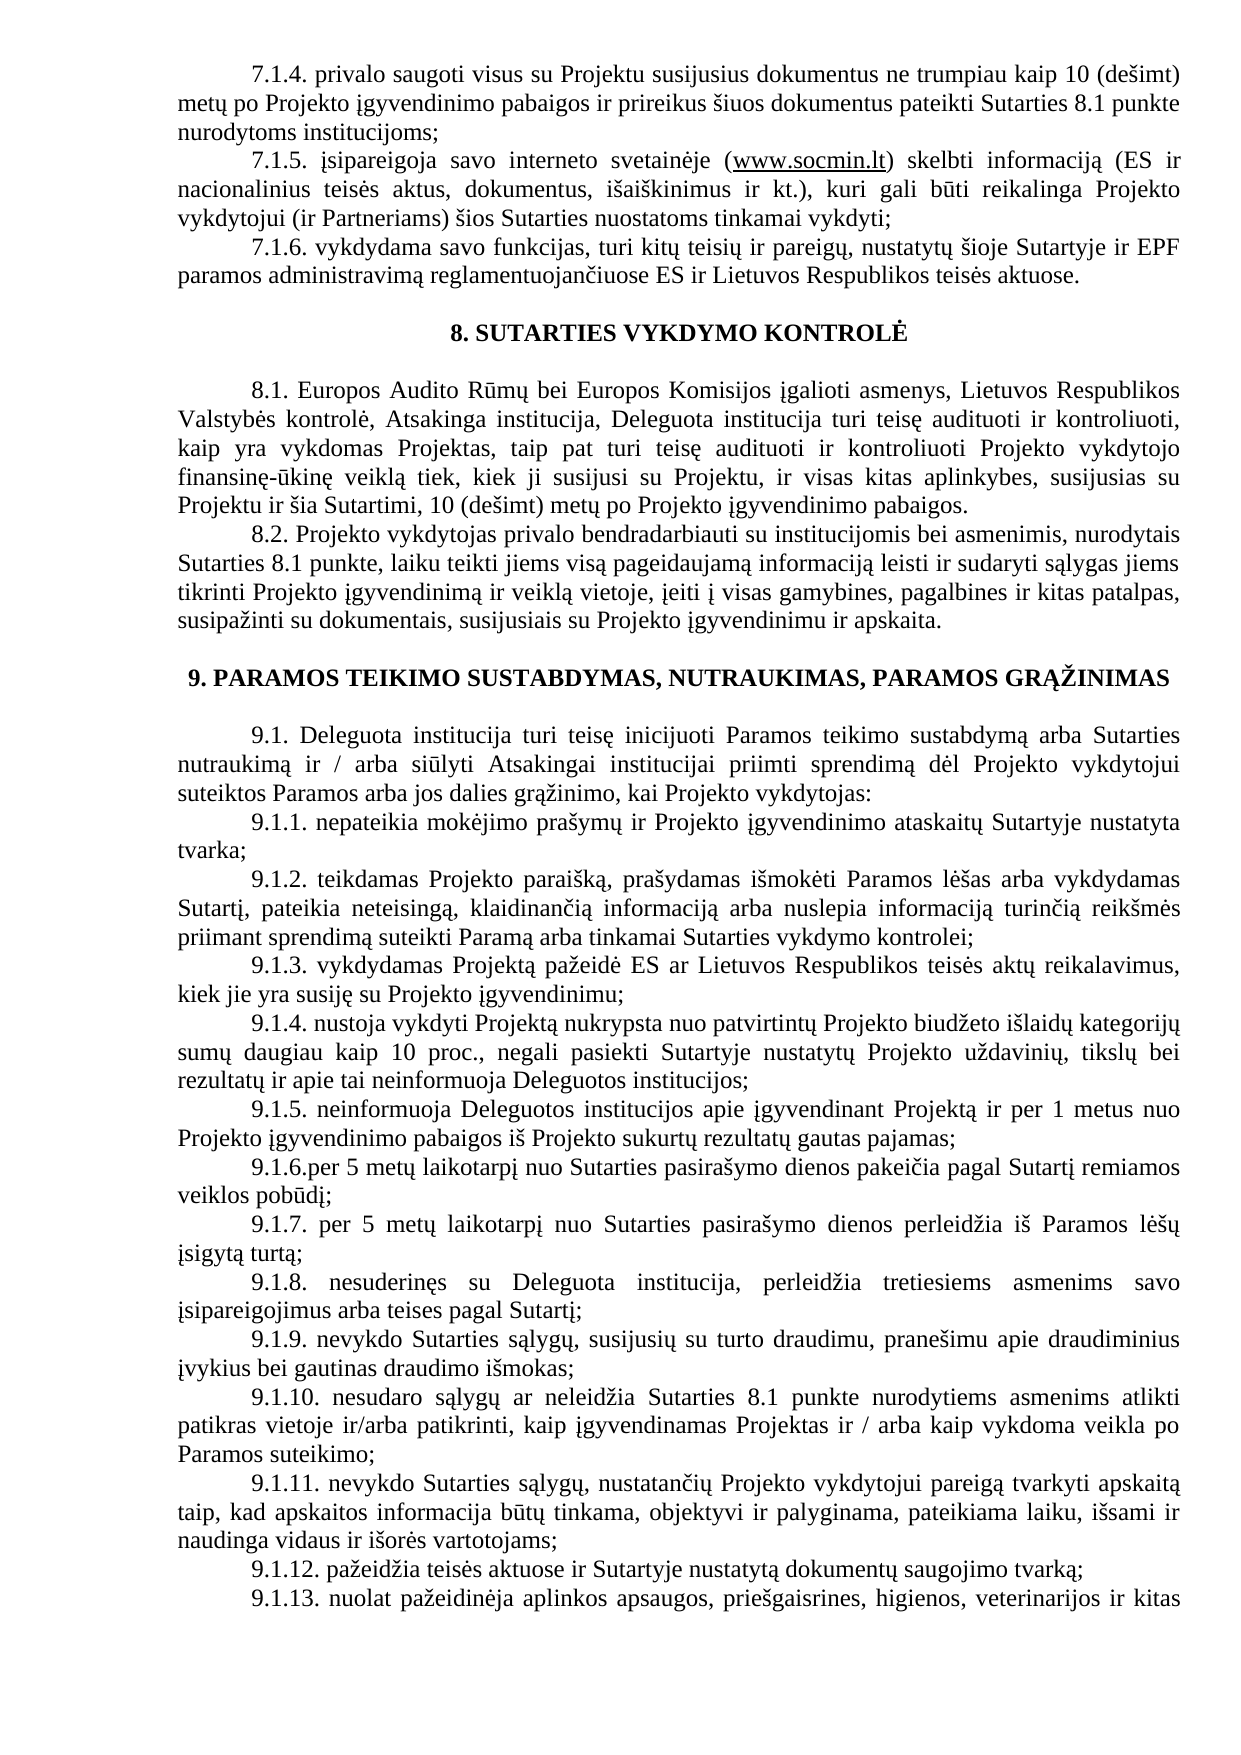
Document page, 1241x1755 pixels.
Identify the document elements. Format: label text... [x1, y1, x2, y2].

text 7.1.5. įsipareigoja savo interneto svetainėje (www.socmin.lt) skelbti informaciją (ES ir nacionalinius teisės aktus, dokumentus, išaiškinimus ir kt.), kuri gali būti reikalinga Projekto vykdytojui (ir Partneriams) šios Sutarties nuostatoms tinkamai vykdyti; [177, 145, 1181, 232]
text 9.1.1. nepateikia mokėjimo prašymų ir Projekto įgyvendinimo ataskaitų Sutartyje nustatyta tvarka; [177, 807, 1181, 864]
text 9. PARAMOS TEIKIMO SUSTABDYMAS, NUTRAUKIMAS, PARAMOS GRĄŽINIMAS [177, 663, 1181, 692]
text 8.2. Projekto vykdytojas privalo bendradarbiauti su institucijomis bei asmenimis, nurodytais Sutarties 8.1 punkte, laiku teikti jiems visą pageidaujamą informaciją leisti ir sudaryti sąlygas jiems tikrinti Projekto įgyvendinimą ir veiklą vietoje, įeiti į visas gamybines, pagalbines ir kitas patalpas, susipažinti su dokumentais, susijusiais su Projekto įgyvendinimu ir apskaita. [177, 519, 1181, 634]
text 9.1.11. nevykdo Sutarties sąlygų, nustatančių Projekto vykdytojui pareigą tvarkyti apskaitą taip, kad apskaitos informacija būtų tinkama, objektyvi ir palyginama, pateikiama laiku, išsami ir naudinga vidaus ir išorės vartotojams; [177, 1468, 1181, 1554]
text 7.1.6. vykdydama savo funkcijas, turi kitų teisių ir pareigų, nustatytų šioje Sutartyje ir EPF paramos administravimą reglamentuojančiuose ES ir Lietuvos Respublikos teisės aktuose. [177, 232, 1181, 289]
text 7.1.4. privalo saugoti visus su Projektu susijusius dokumentus ne trumpiau kaip 10 (dešimt) metų po Projekto įgyvendinimo pabaigos ir prireikus šiuos dokumentus pateikti Sutarties 8.1 punkte nurodytoms institucijoms; [177, 59, 1181, 145]
text 9.1.12. pažeidžia teisės aktuose ir Sutartyje nustatytą dokumentų saugojimo tvarką; [177, 1554, 1181, 1583]
text 8.1. Europos Audito Rūmų bei Europos Komisijos įgalioti asmenys, Lietuvos Respublikos Valstybės kontrolė, Atsakinga institucija, Deleguota institucija turi teisę audituoti ir kontroliuoti, kaip yra vykdomas Projektas, taip pat turi teisę audituoti ir kontroliuoti Projekto vykdytojo finansinę-ūkinę veiklą tiek, kiek ji susijusi su Projektu, ir visas kitas aplinkybes, susijusias su Projektu ir šia Sutartimi, 10 (dešimt) metų po Projekto įgyvendinimo pabaigos. [177, 375, 1181, 519]
text 9.1.7. per 5 metų laikotarpį nuo Sutarties pasirašymo dienos perleidžia iš Paramos lėšų įsigytą turtą; [177, 1209, 1181, 1267]
text 8. SUTARTIES VYKDYMO KONTROLĖ [177, 318, 1181, 347]
text 9.1.5. neinformuoja Deleguotos institucijos apie įgyvendinant Projektą ir per 1 metus nuo Projekto įgyvendinimo pabaigos iš Projekto sukurtų rezultatų gautas pajamas; [177, 1094, 1181, 1152]
text 9.1.4. nustoja vykdyti Projektą nukrypsta nuo patvirtintų Projekto biudžeto išlaidų kategorijų sumų daugiau kaip 10 proc., negali pasiekti Sutartyje nustatytų Projekto uždavinių, tikslų bei rezultatų ir apie tai neinformuoja Deleguotos institucijos; [177, 1008, 1181, 1094]
text 9.1.2. teikdamas Projekto paraišką, prašydamas išmokėti Paramos lėšas arba vykdydamas Sutartį, pateikia neteisingą, klaidinančią informaciją arba nuslepia informaciją turinčią reikšmės priimant sprendimą suteikti Paramą arba tinkamai Sutarties vykdymo kontrolei; [177, 864, 1181, 950]
text 9.1.9. nevykdo Sutarties sąlygų, susijusių su turto draudimu, pranešimu apie draudiminius įvykius bei gautinas draudimo išmokas; [177, 1324, 1181, 1382]
text 9.1.13. nuolat pažeidinėja aplinkos apsaugos, priešgaisrines, higienos, veterinarijos ir kitas [177, 1583, 1181, 1612]
text 9.1.8. nesuderinęs su Deleguota institucija, perleidžia tretiesiems asmenims savo įsipareigojimus arba teises pagal Sutartį; [177, 1267, 1181, 1324]
text 9.1. Deleguota institucija turi teisę inicijuoti Paramos teikimo sustabdymą arba Sutarties nutraukimą ir / arba siūlyti Atsakingai institucijai priimti sprendimą dėl Projekto vykdytojui suteiktos Paramos arba jos dalies grąžinimo, kai Projekto vykdytojas: [177, 720, 1181, 807]
text 9.1.3. vykdydamas Projektą pažeidė ES ar Lietuvos Respublikos teisės aktų reikalavimus, kiek jie yra susiję su Projekto įgyvendinimu; [177, 950, 1181, 1008]
text 9.1.6.per 5 metų laikotarpį nuo Sutarties pasirašymo dienos pakeičia pagal Sutartį remiamos veiklos pobūdį; [177, 1152, 1181, 1209]
text 9.1.10. nesudaro sąlygų ar neleidžia Sutarties 8.1 punkte nurodytiems asmenims atlikti patikras vietoje ir/arba patikrinti, kaip įgyvendinamas Projektas ir / arba kaip vykdoma veikla po Paramos suteikimo; [177, 1382, 1181, 1468]
